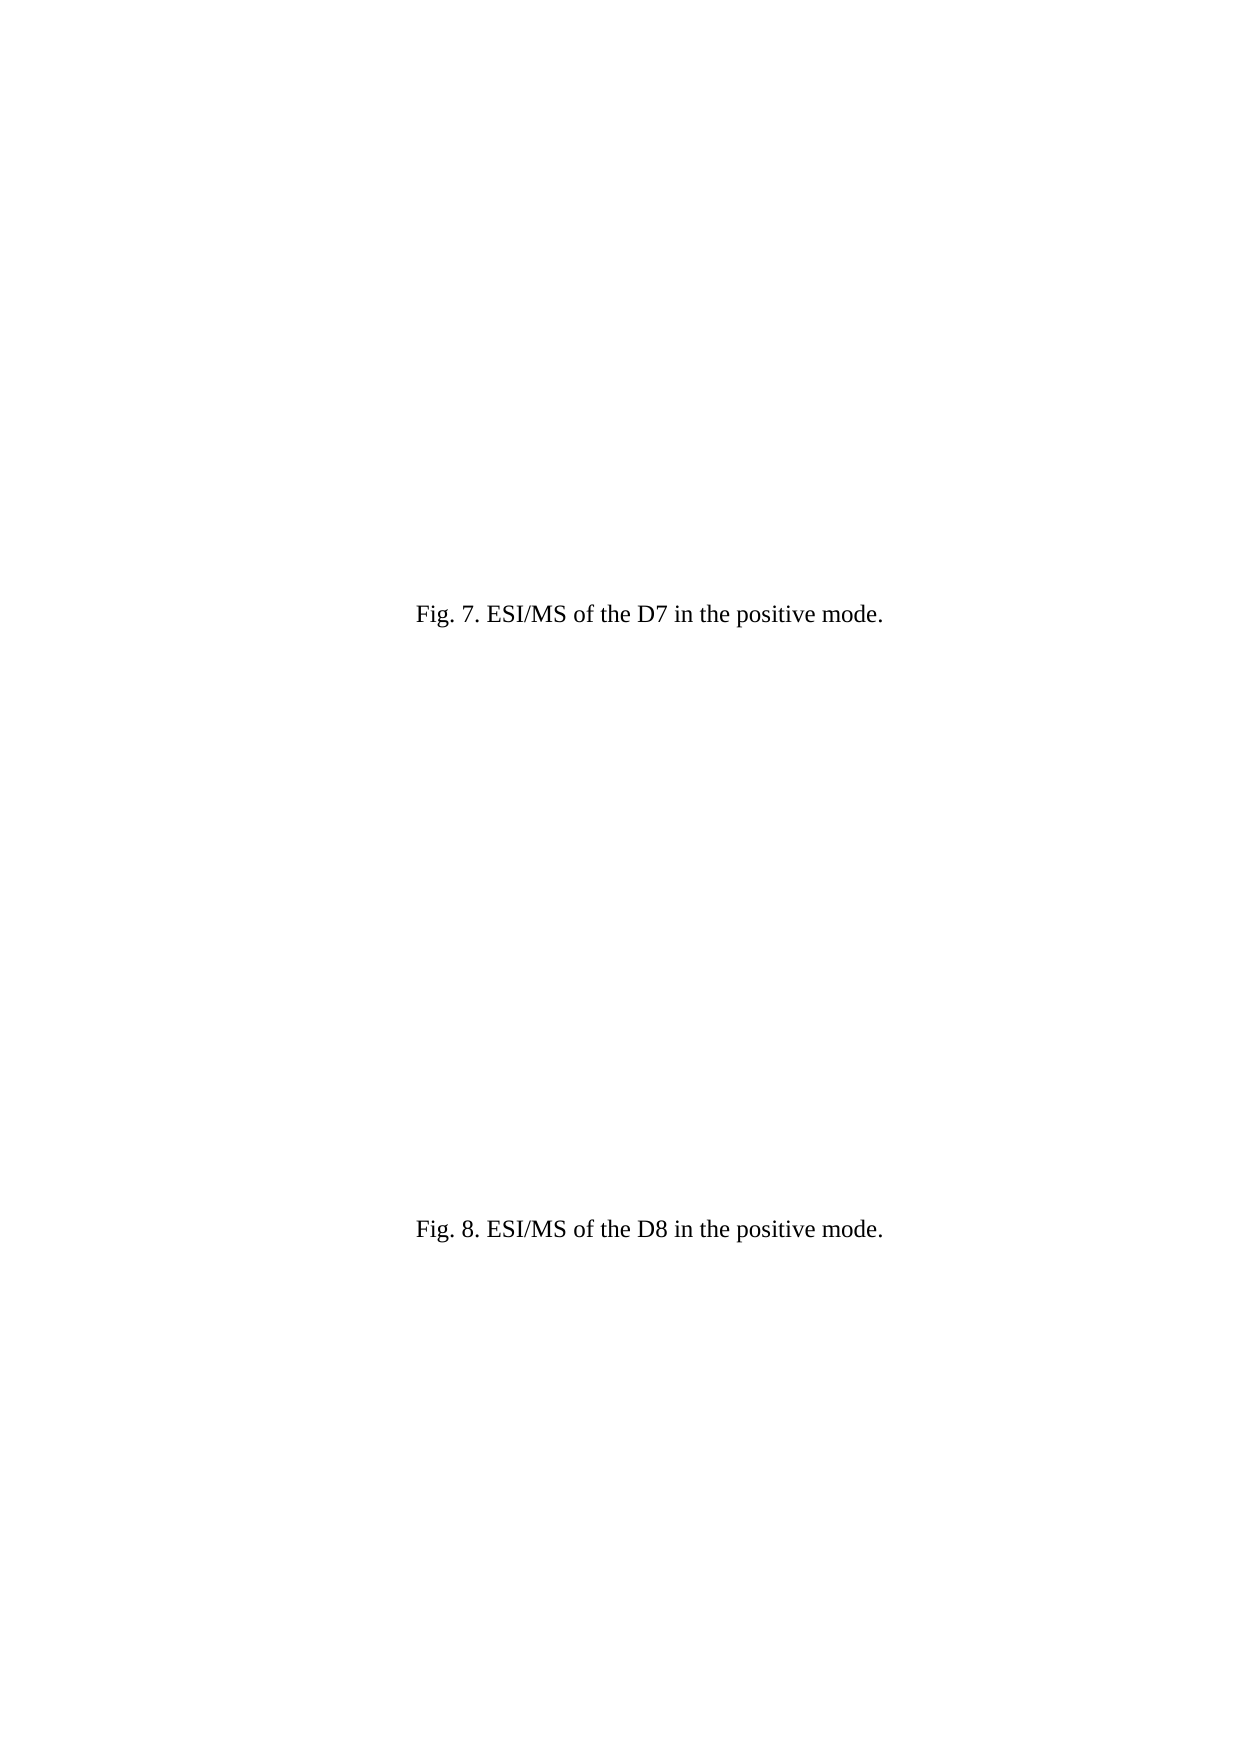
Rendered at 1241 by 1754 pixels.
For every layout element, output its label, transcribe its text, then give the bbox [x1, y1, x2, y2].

text Fig. 8. ESI/MS of the D8 in the positive mode. [118, 1214, 1181, 1242]
text Fig. 7. ESI/MS of the D7 in the positive mode. [118, 599, 1181, 628]
